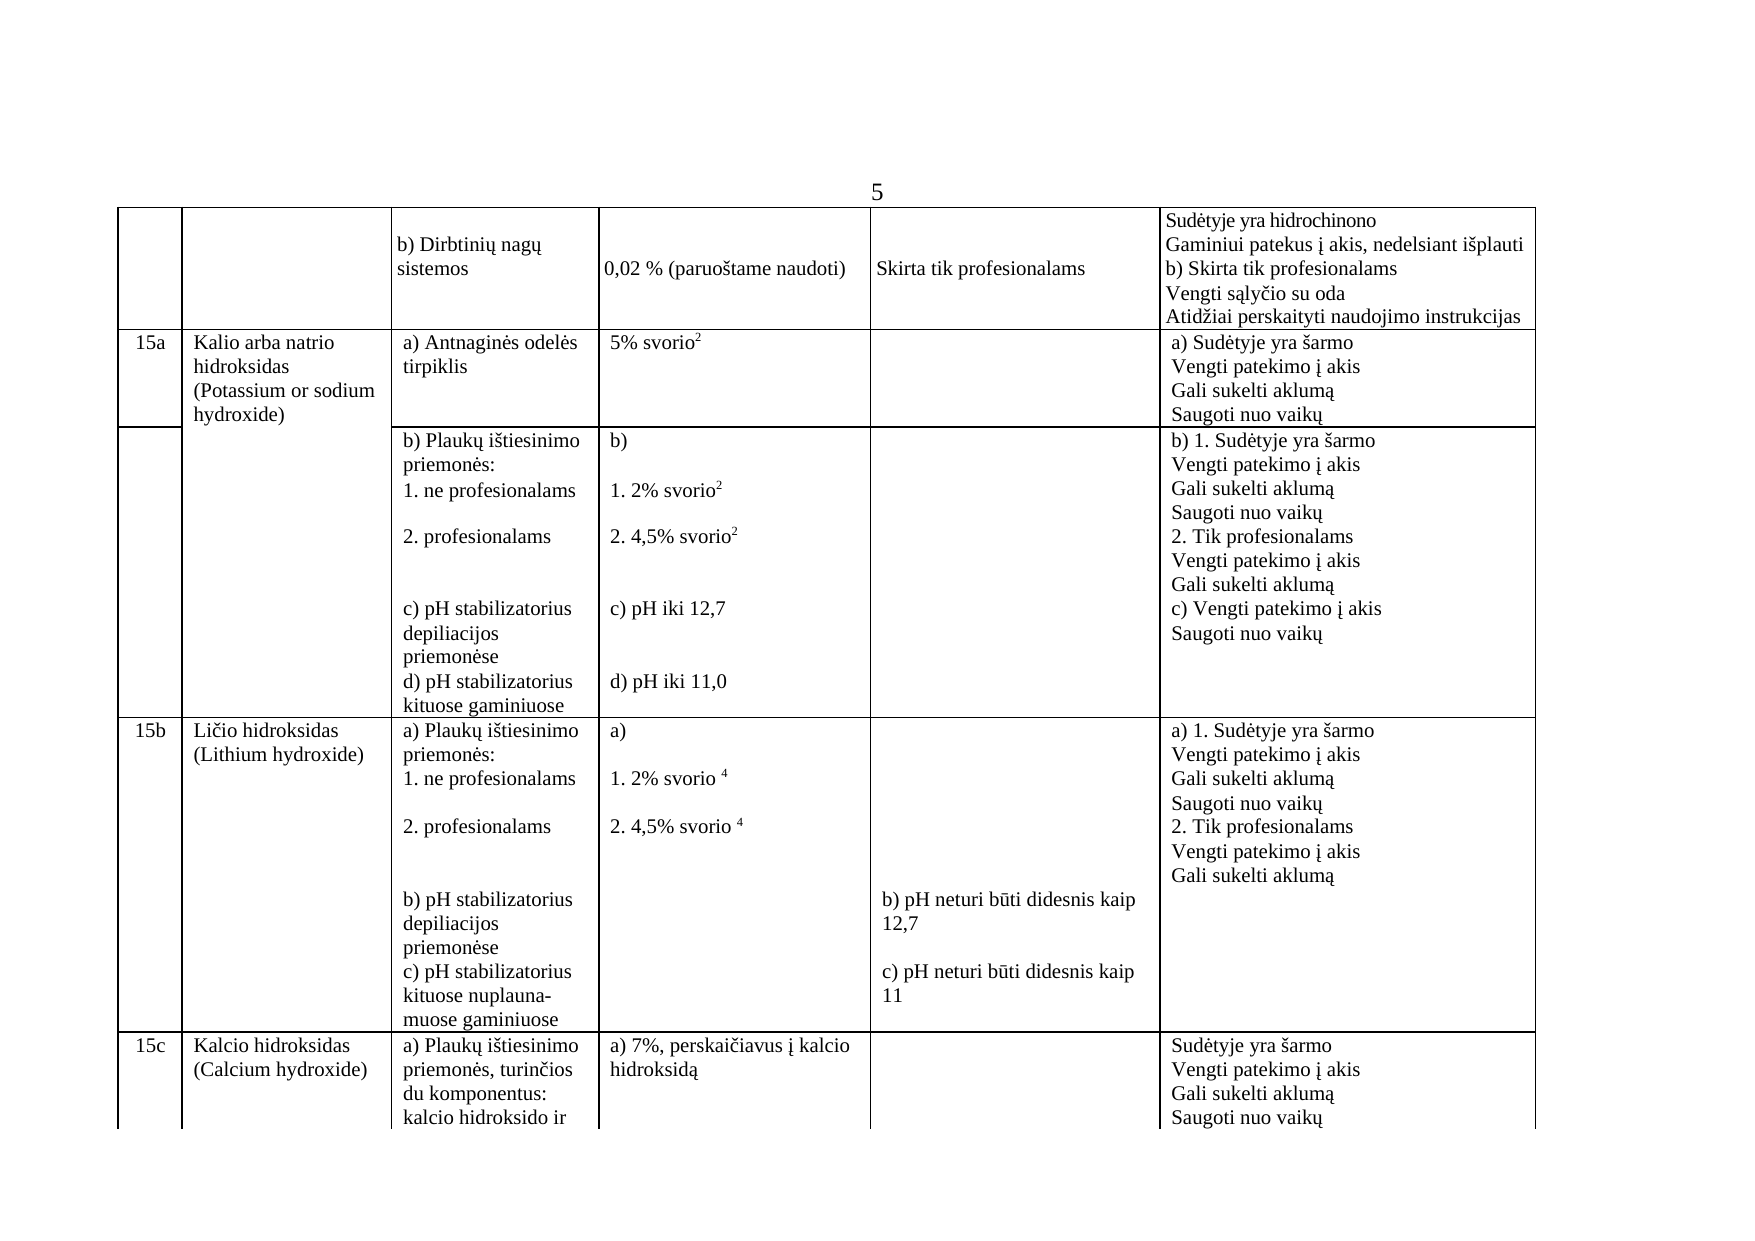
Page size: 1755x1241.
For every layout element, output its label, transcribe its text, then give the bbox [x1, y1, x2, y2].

table_cell a) Sudėtyje yra šarmo Vengti patekimo į akis Gali sukelti aklumą Saugoti nuo vaikų [1161, 330, 1535, 426]
table_cell 2. profesionalams [392, 815, 598, 887]
table_cell d) pH stabilizatorius kituose gaminiuose [392, 669, 598, 717]
table_cell [1536, 207, 1754, 328]
table_cell b) pH stabilizatorius depiliacijos priemonėse [392, 887, 598, 959]
table_cell Sudėtyje yra hidrochinono Gaminiui patekus į akis, nedelsiant išplauti b) Skirta tik profesionalams Vengti sąlyčio su oda Atidžiai perskaityti naudojimo instrukcijas [1161, 208, 1535, 328]
table_cell [1536, 426, 1754, 476]
table_cell [119, 524, 181, 596]
table_cell Ličio hidroksidas (Lithium hydroxide) [183, 718, 391, 814]
table_cell b) 1. Sudėtyje yra šarmo Vengti patekimo į akis Gali sukelti aklumą Saugoti nuo vaikų [1161, 428, 1535, 524]
table_cell [119, 815, 181, 887]
table_cell [1536, 476, 1754, 524]
table_cell c) pH stabilizatorius depiliacijos priemonėse [392, 596, 598, 668]
table_cell [183, 815, 391, 887]
table_cell 0,02 % (paruoštame naudoti) [600, 208, 870, 328]
table_cell [1161, 959, 1535, 1031]
table_cell [871, 596, 1159, 668]
table_cell b) [600, 428, 870, 476]
table_cell [871, 718, 1159, 814]
table_cell [871, 524, 1159, 596]
table_cell a) Plaukų ištiesinimo priemonės: 1. ne profesionalams [392, 718, 598, 814]
table_cell [1536, 887, 1754, 959]
table_cell [1536, 329, 1754, 426]
table_cell Kalio arba natrio hidroksidas (Potassium or sodium hydroxide) [183, 330, 391, 524]
table_cell [183, 596, 391, 668]
table_cell [871, 330, 1159, 426]
table_cell Skirta tik profesionalams [871, 208, 1159, 328]
table_cell a) Antnaginės odelės tirpiklis [392, 330, 598, 426]
table_cell 15c [119, 1033, 181, 1129]
table_cell b) Dirbtinių nagų sistemos [392, 208, 598, 328]
table_cell [871, 1033, 1159, 1129]
table_cell [1536, 669, 1754, 717]
table_cell [600, 887, 870, 959]
table_cell [871, 476, 1159, 524]
table_cell [119, 428, 181, 476]
table_cell 1. 2% svorio2 [600, 476, 870, 524]
table_cell a) 7%, perskaičiavus į kalcio hidroksidą [600, 1033, 870, 1129]
table_cell [183, 669, 391, 717]
table_cell [600, 959, 870, 1031]
table_cell [119, 669, 181, 717]
table_cell [871, 428, 1159, 476]
table_cell [1161, 669, 1535, 717]
table_cell [119, 208, 181, 328]
table_cell [119, 959, 181, 1031]
table_cell a) Plaukų ištiesinimo priemonės, turinčios du komponentus: kalcio hidroksido ir [392, 1033, 598, 1129]
table_cell [183, 887, 391, 959]
table_cell [1536, 1031, 1754, 1129]
table_cell [119, 596, 181, 668]
table_cell d) pH iki 11,0 [600, 669, 870, 717]
table_cell b) pH neturi būti didesnis kaip 12,7 [871, 887, 1159, 959]
table_cell 5% svorio2 [600, 330, 870, 426]
table_cell c) Vengti patekimo į akis Saugoti nuo vaikų [1161, 596, 1535, 668]
table_cell 15b [119, 718, 181, 814]
table_cell [1536, 815, 1754, 887]
table_cell Sudėtyje yra šarmo Vengti patekimo į akis Gali sukelti aklumą Saugoti nuo vaikų [1161, 1033, 1535, 1129]
table_cell [1536, 717, 1754, 814]
table_cell b) Plaukų ištiesinimo priemonės: [392, 428, 598, 476]
table_cell [871, 815, 1159, 887]
table_cell [871, 669, 1159, 717]
table_cell [119, 887, 181, 959]
table_cell a) 1. 2% svorio 4 [600, 718, 870, 814]
table_cell 2. Tik profesionalams Vengti patekimo į akis Gali sukelti aklumą [1161, 815, 1535, 887]
table_cell 2. Tik profesionalams Vengti patekimo į akis Gali sukelti aklumą [1161, 524, 1535, 596]
table_cell Kalcio hidroksidas (Calcium hydroxide) [183, 1033, 391, 1129]
table_cell c) pH neturi būti didesnis kaip 11 [871, 959, 1159, 1031]
table_cell c) pH iki 12,7 [600, 596, 870, 668]
table_cell [1536, 596, 1754, 668]
table_cell 2. profesionalams [392, 524, 598, 596]
table_cell a) 1. Sudėtyje yra šarmo Vengti patekimo į akis Gali sukelti aklumą Saugoti nuo vaikų [1161, 718, 1535, 814]
table_cell [1536, 959, 1754, 1031]
table_cell 1. ne profesionalams [392, 476, 598, 524]
table_cell 2. 4,5% svorio2 [600, 524, 870, 596]
table_cell [183, 959, 391, 1031]
table_cell 2. 4,5% svorio 4 [600, 815, 870, 887]
table_cell [183, 524, 391, 596]
table_cell [1536, 524, 1754, 596]
table_cell [1161, 887, 1535, 959]
table_cell [119, 476, 181, 524]
table_cell 15a [119, 330, 181, 426]
table_cell c) pH stabilizatorius kituose nuplauna-muose gaminiuose [392, 959, 598, 1031]
table_cell [183, 208, 391, 328]
